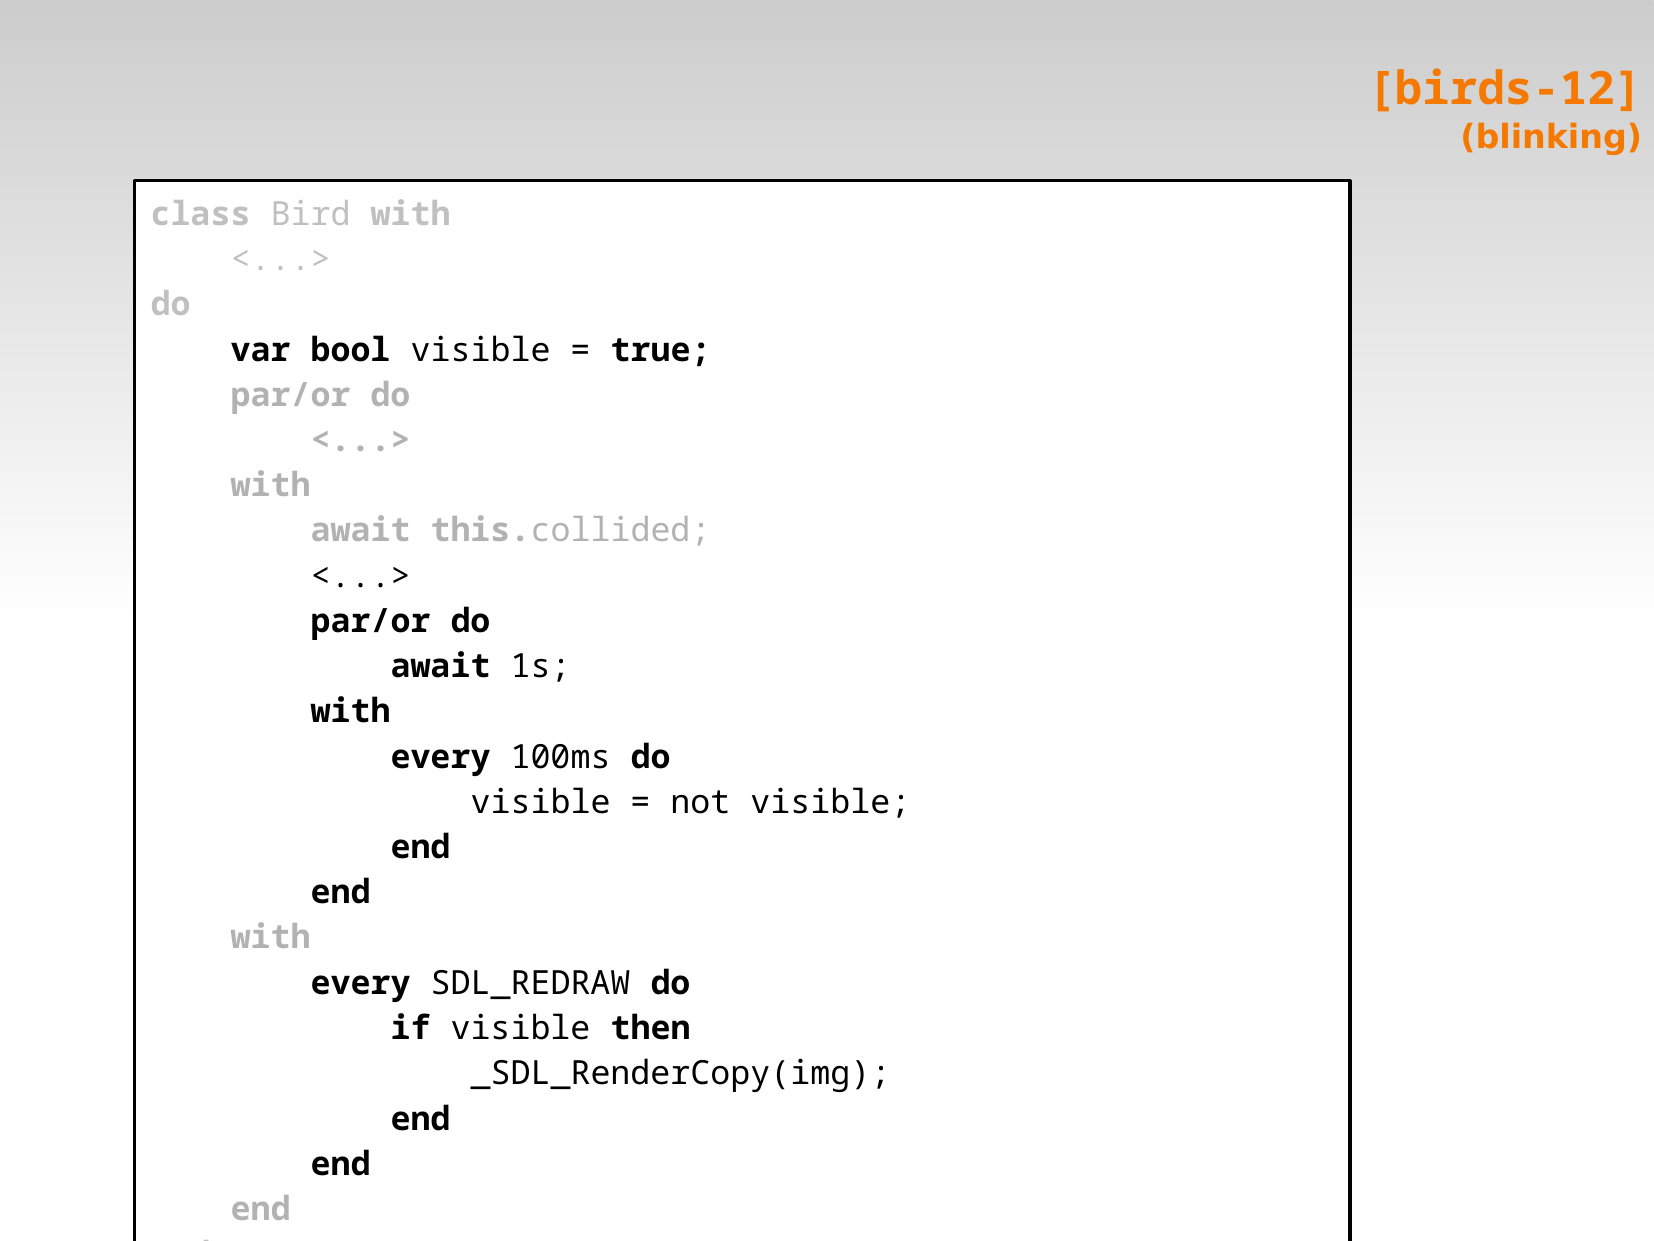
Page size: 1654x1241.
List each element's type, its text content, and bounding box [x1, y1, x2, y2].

title [birds-12] (blinking) [154, 2, 1643, 210]
text_box class Bird with <...> do var bool visible = true; par/or do <...> with await this.collided; <...> par/or do await 1s; with every 100ms do visible = not visible; end end with every SDL_REDRAW do if visible then _SDL_RenderCopy(img); end end end end <...> [134, 180, 1351, 1228]
